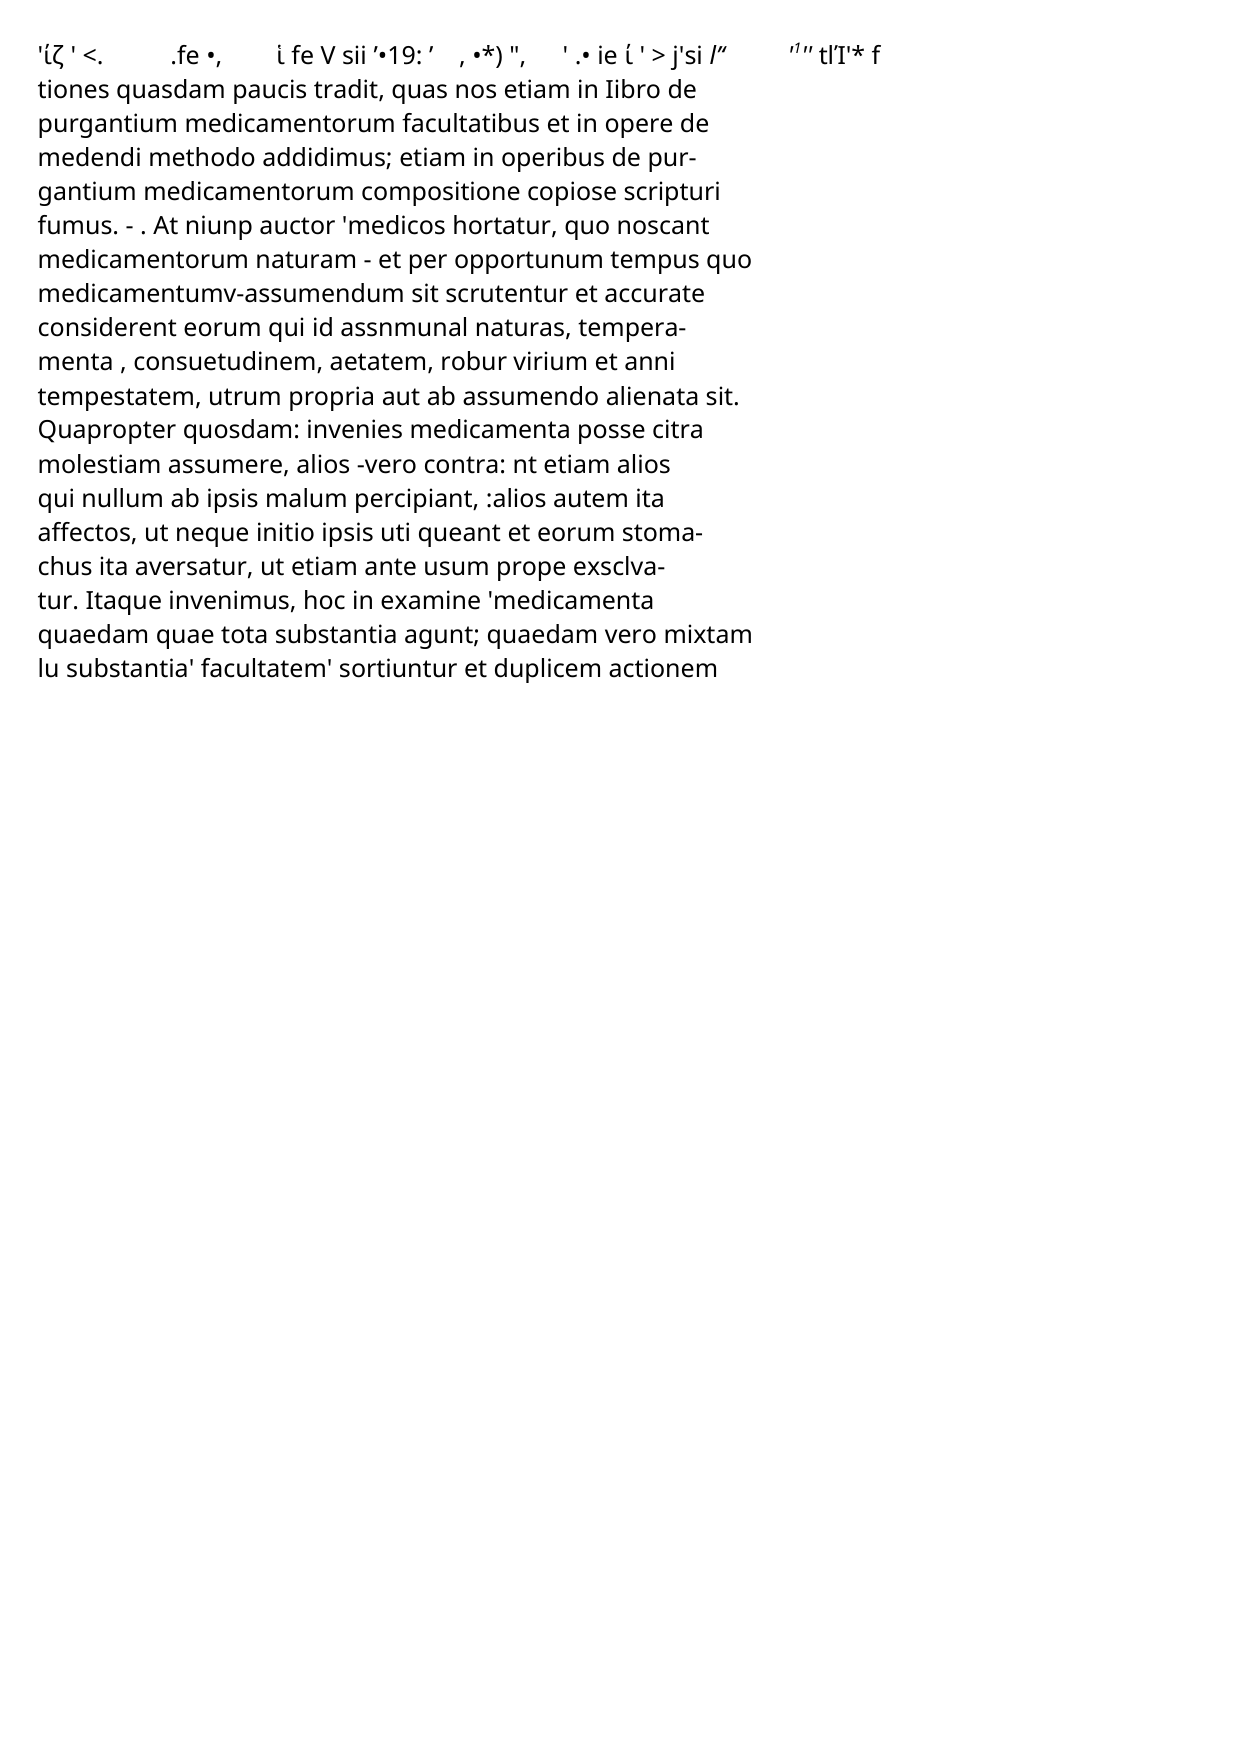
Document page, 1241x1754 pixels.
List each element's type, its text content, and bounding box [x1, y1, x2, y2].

text tiones quasdam paucis tradit, quas nos etiam in Iibro de purgantium medicamentorum facultatibus et in opere de medendi methodo addidimus; etiam in operibus de pur- gantium medicamentorum compositione copiose scripturi fumus. - . At niunp auctor 'medicos hortatur, quo noscant medicamentorum naturam - et per opportunum tempus quo medicamentumv-assumendum sit scrutentur et accurate considerent eorum qui id assnmunal naturas, tempera- menta , consuetudinem, aetatem, robur virium et anni tempestatem, utrum propria aut ab assumendo alienata sit. Quapropter quosdam: invenies medicamenta posse citra molestiam assumere, alios -vero contra: nt etiam alios qui nullum ab ipsis malum percipiant, :alios autem ita affectos, ut neque initio ipsis uti queant et eorum stoma- chus ita aversatur, ut etiam ante usum prope exsclva- tur. Itaque invenimus, hoc in examine 'medicamenta quaedam quae tota substantia agunt; quaedam vero mixtam lu substantia' facultatem' sortiuntur et duplicem actionem [37, 72, 1203, 685]
text 'ίζ ' <. .fe •, ἱ fe V sii ’•19: ’ , •*) ", ' .• ie ί ' > j'si l’‘ '1'' tlΊ'* f [37, 37, 1203, 72]
